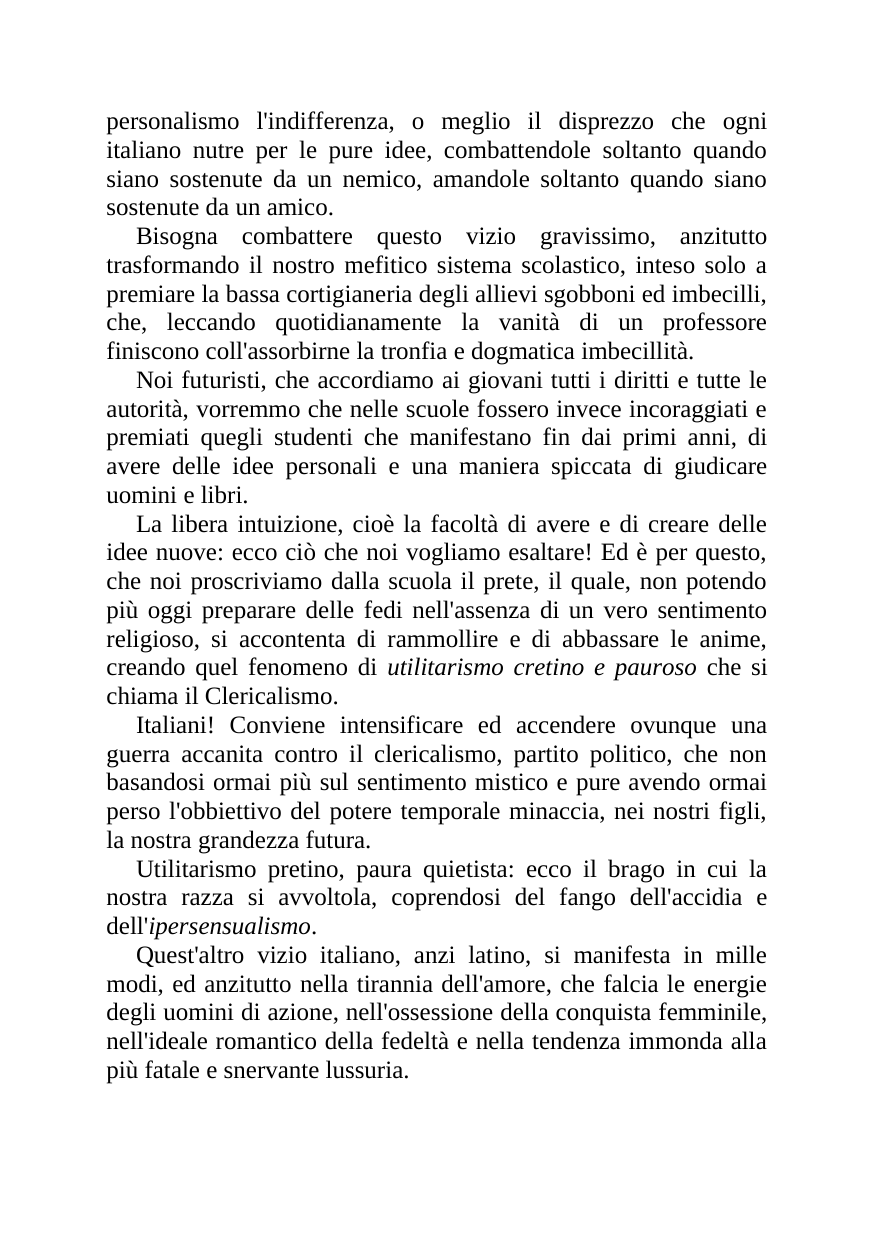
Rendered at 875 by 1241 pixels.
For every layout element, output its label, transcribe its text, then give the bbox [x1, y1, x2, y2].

text Bisogna combattere questo vizio gravissimo, anzitutto trasformando il nostro mefitico sistema scolastico, inteso solo a premiare la bassa cortigianeria degli allievi sgobboni ed imbecilli, che, leccando quotidianamente la vanità di un professore finiscono coll'assorbirne la tronfia e dogmatica imbecillità. [106, 221, 768, 365]
text Noi futuristi, che accordiamo ai giovani tutti i diritti e tutte le autorità, vorremmo che nelle scuole fossero invece incoraggiati e premiati quegli studenti che manifestano fin dai primi anni, di avere delle idee personali e una maniera spiccata di giudicare uomini e libri. [106, 365, 768, 509]
text Utilitarismo pretino, paura quietista: ecco il brago in cui la nostra razza si avvoltola, coprendosi del fango dell'accidia e dell'ipersensualismo. [106, 854, 768, 940]
text La libera intuizione, cioè la facoltà di avere e di creare delle idee nuove: ecco ciò che noi vogliamo esaltare! Ed è per questo, che noi proscriviamo dalla scuola il prete, il quale, non potendo più oggi preparare delle fedi nell'assenza di un vero sentimento religioso, si accontenta di rammollire e di abbassare le anime, creando quel fenomeno di utilitarismo cretino e pauroso che si chiama il Clericalismo. [106, 509, 768, 710]
text personalismo l'indifferenza, o meglio il disprezzo che ogni italiano nutre per le pure idee, combattendole soltanto quando siano sostenute da un nemico, amandole soltanto quando siano sostenute da un amico. [106, 106, 768, 221]
text Italiani! Conviene intensificare ed accendere ovunque una guerra accanita contro il clericalismo, partito politico, che non basandosi ormai più sul sentimento mistico e pure avendo ormai perso l'obbiettivo del potere temporale minaccia, nei nostri figli, la nostra grandezza futura. [106, 710, 768, 854]
text Quest'altro vizio italiano, anzi latino, si manifesta in mille modi, ed anzitutto nella tirannia dell'amore, che falcia le energie degli uomini di azione, nell'ossessione della conquista femminile, nell'ideale romantico della fedeltà e nella tendenza immonda alla più fatale e snervante lussuria. [106, 940, 768, 1084]
